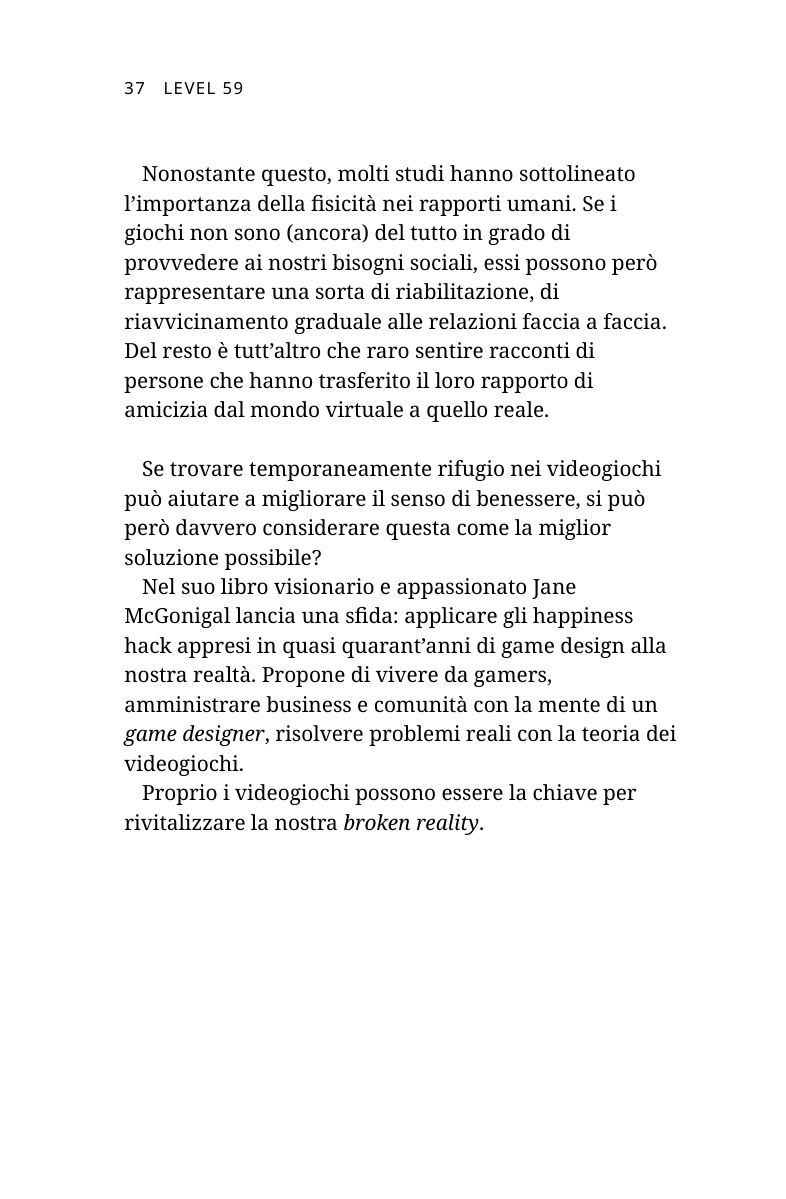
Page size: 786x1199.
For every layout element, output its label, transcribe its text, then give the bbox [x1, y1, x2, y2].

text Se trovare temporaneamente rifugio nei videogiochi può aiutare a migliorare il senso di benessere, si può però davvero considerare questa come la miglior soluzione possibile? [124, 453, 679, 571]
text Nonostante questo, molti studi hanno sottolineato l’importanza della fisicità nei rapporti umani. Se i giochi non sono (ancora) del tutto in grado di provvedere ai nostri bisogni sociali, essi possono però rappresentare una sorta di riabilitazione, di riavvicinamento graduale alle relazioni faccia a faccia. Del resto è tutt’altro che raro sentire racconti di persone che hanno trasferito il loro rapporto di amicizia dal mondo virtuale a quello reale. [124, 158, 679, 424]
text Proprio i videogiochi possono essere la chiave per rivitalizzare la nostra broken reality. [124, 777, 679, 836]
text Nel suo libro visionario e appassionato Jane McGonigal lancia una sfida: applicare gli happiness hack appresi in quasi quarant’anni di game design alla nostra realtà. Propone di vivere da gamers, amministrare business e comunità con la mente di un game designer, risolvere problemi reali con la teoria dei videogiochi. [124, 571, 679, 777]
